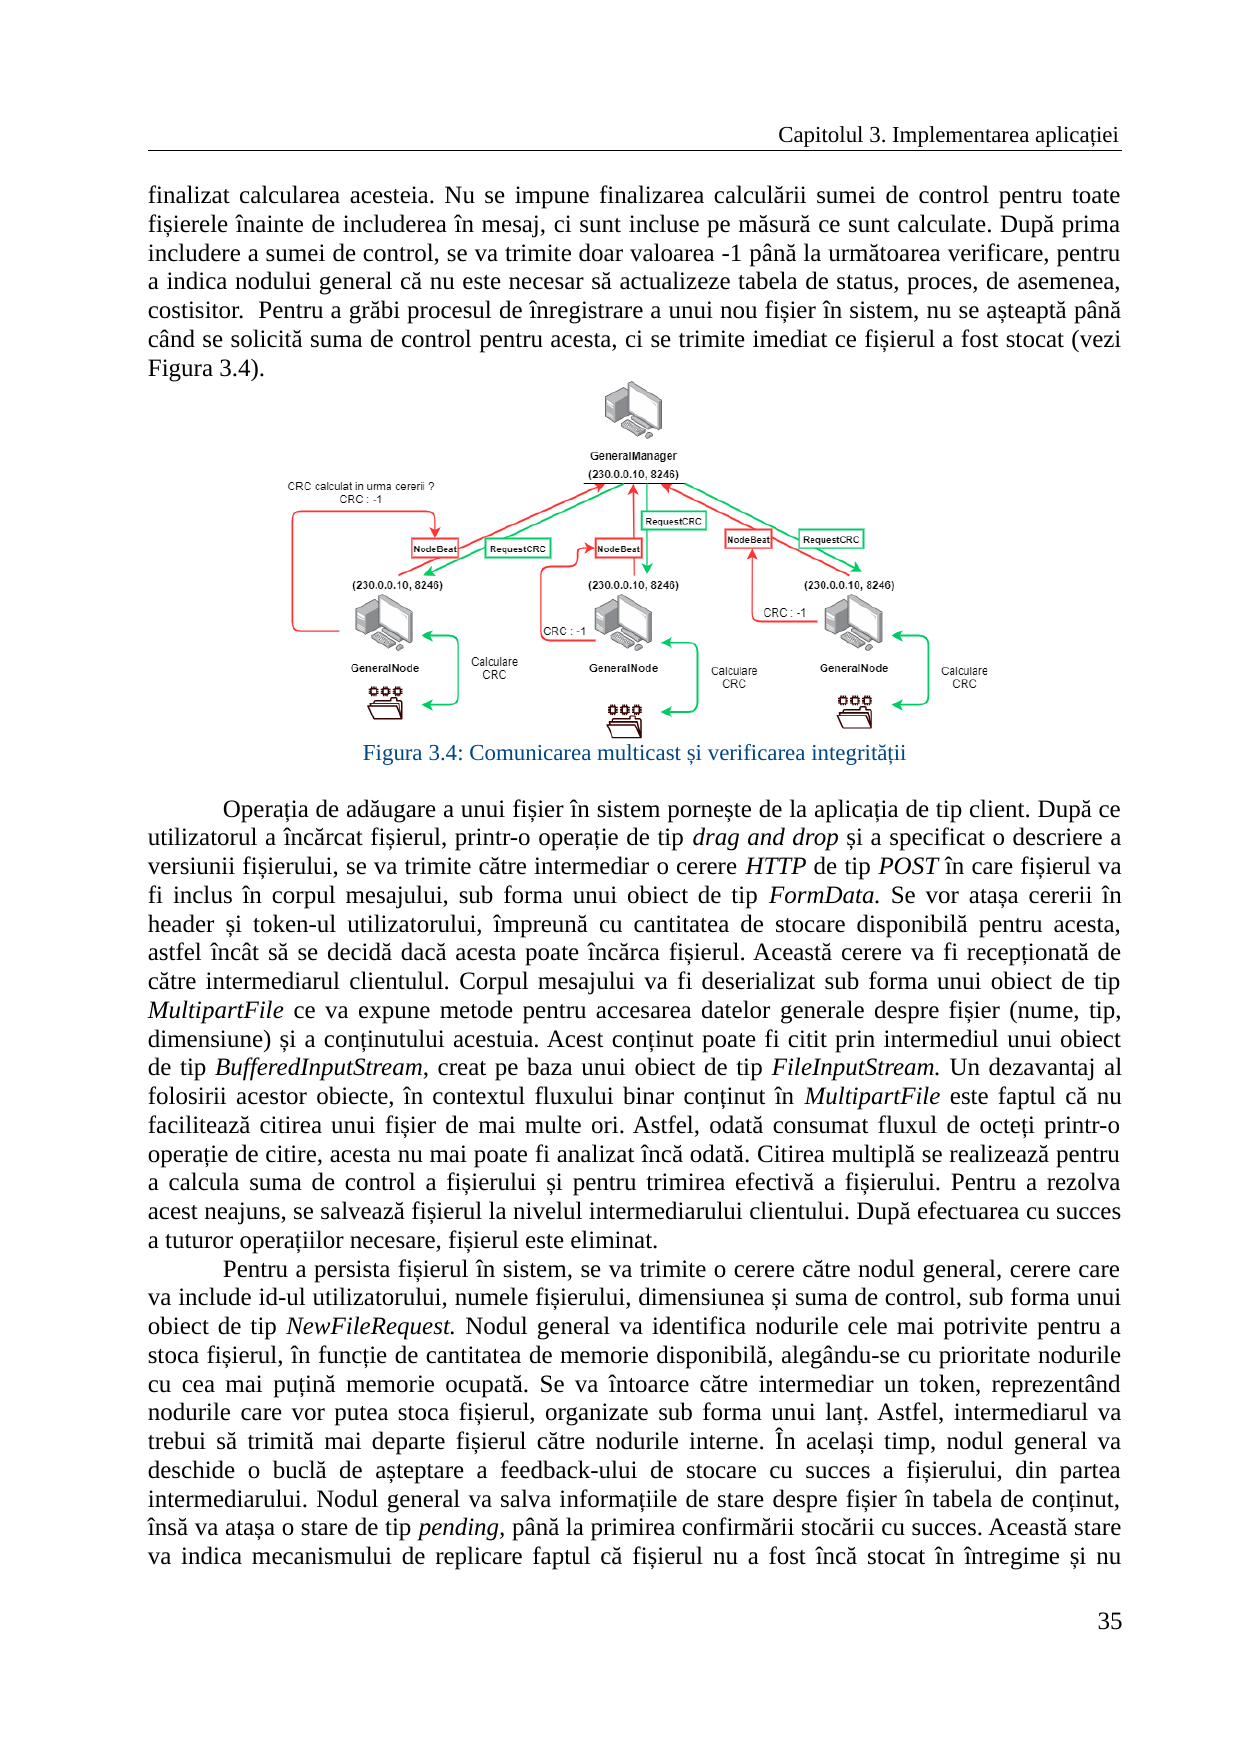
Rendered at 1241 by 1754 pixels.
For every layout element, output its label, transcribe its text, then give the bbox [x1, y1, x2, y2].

text finalizat calcularea acesteia. Nu se impune finalizarea calculării sumei de control pentru toate fișierele înainte de includerea în mesaj, ci sunt incluse pe măsură ce sunt calculate. După prima includere a sumei de control, se va trimite doar valoarea -1 până la următoarea verificare, pentru a indica nodului general că nu este necesar să actualizeze tabela de status, proces, de asemenea, costisitor. Pentru a grăbi procesul de înregistrare a unui nou fișier în sistem, nu se așteaptă până când se solicită suma de control pentru acesta, ci se trimite imediat ce fișierul a fost stocat (vezi Figura 3.4). [148, 180, 1122, 381]
picture [282, 381, 988, 739]
text Pentru a persista fișierul în sistem, se va trimite o cerere către nodul general, cerere care va include id-ul utilizatorului, numele fișierului, dimensiunea și suma de control, sub forma unui obiect de tip NewFileRequest. Nodul general va identifica nodurile cele mai potrivite pentru a stoca fișierul, în funcție de cantitatea de memorie disponibilă, alegându-se cu prioritate nodurile cu cea mai puțină memorie ocupată. Se va întoarce către intermediar un token, reprezentând nodurile care vor putea stoca fișierul, organizate sub forma unui lanț. Astfel, intermediarul va trebui să trimită mai departe fișierul către nodurile interne. În același timp, nodul general va deschide o buclă de așteptare a feedback-ului de stocare cu succes a fișierului, din partea intermediarului. Nodul general va salva informațiile de stare despre fișier în tabela de conținut, însă va atașa o stare de tip pending, până la primirea confirmării stocării cu succes. Această stare va indica mecanismului de replicare faptul că fișierul nu a fost încă stocat în întregime și nu [148, 1254, 1122, 1570]
text Figura 3.4: Comunicarea multicast și verificarea integrității [282, 739, 987, 765]
text Operația de adăugare a unui fișier în sistem pornește de la aplicația de tip client. După ce utilizatorul a încărcat fișierul, printr-o operație de tip drag and drop și a specificat o descriere a versiunii fișierului, se va trimite către intermediar o cerere HTTP de tip POST în care fișierul va fi inclus în corpul mesajului, sub forma unui obiect de tip FormData. Se vor atașa cererii în header și token-ul utilizatorului, împreună cu cantitatea de stocare disponibilă pentru acesta, astfel încât să se decidă dacă acesta poate încărca fișierul. Această cerere va fi recepționată de către intermediarul clientulul. Corpul mesajului va fi deserializat sub forma unui obiect de tip MultipartFile ce va expune metode pentru accesarea datelor generale despre fișier (nume, tip, dimensiune) și a conținutului acestuia. Acest conținut poate fi citit prin intermediul unui obiect de tip BufferedInputStream, creat pe baza unui obiect de tip FileInputStream. Un dezavantaj al folosirii acestor obiecte, în contextul fluxului binar conținut în MultipartFile este faptul că nu facilitează citirea unui fișier de mai multe ori. Astfel, odată consumat fluxul de octeți printr-o operație de citire, acesta nu mai poate fi analizat încă odată. Citirea multiplă se realizează pentru a calcula suma de control a fișierului și pentru trimirea efectivă a fișierului. Pentru a rezolva acest neajuns, se salvează fișierul la nivelul intermediarului clientului. După efectuarea cu succes a tuturor operațiilor necesare, fișierul este eliminat. [148, 794, 1122, 1254]
